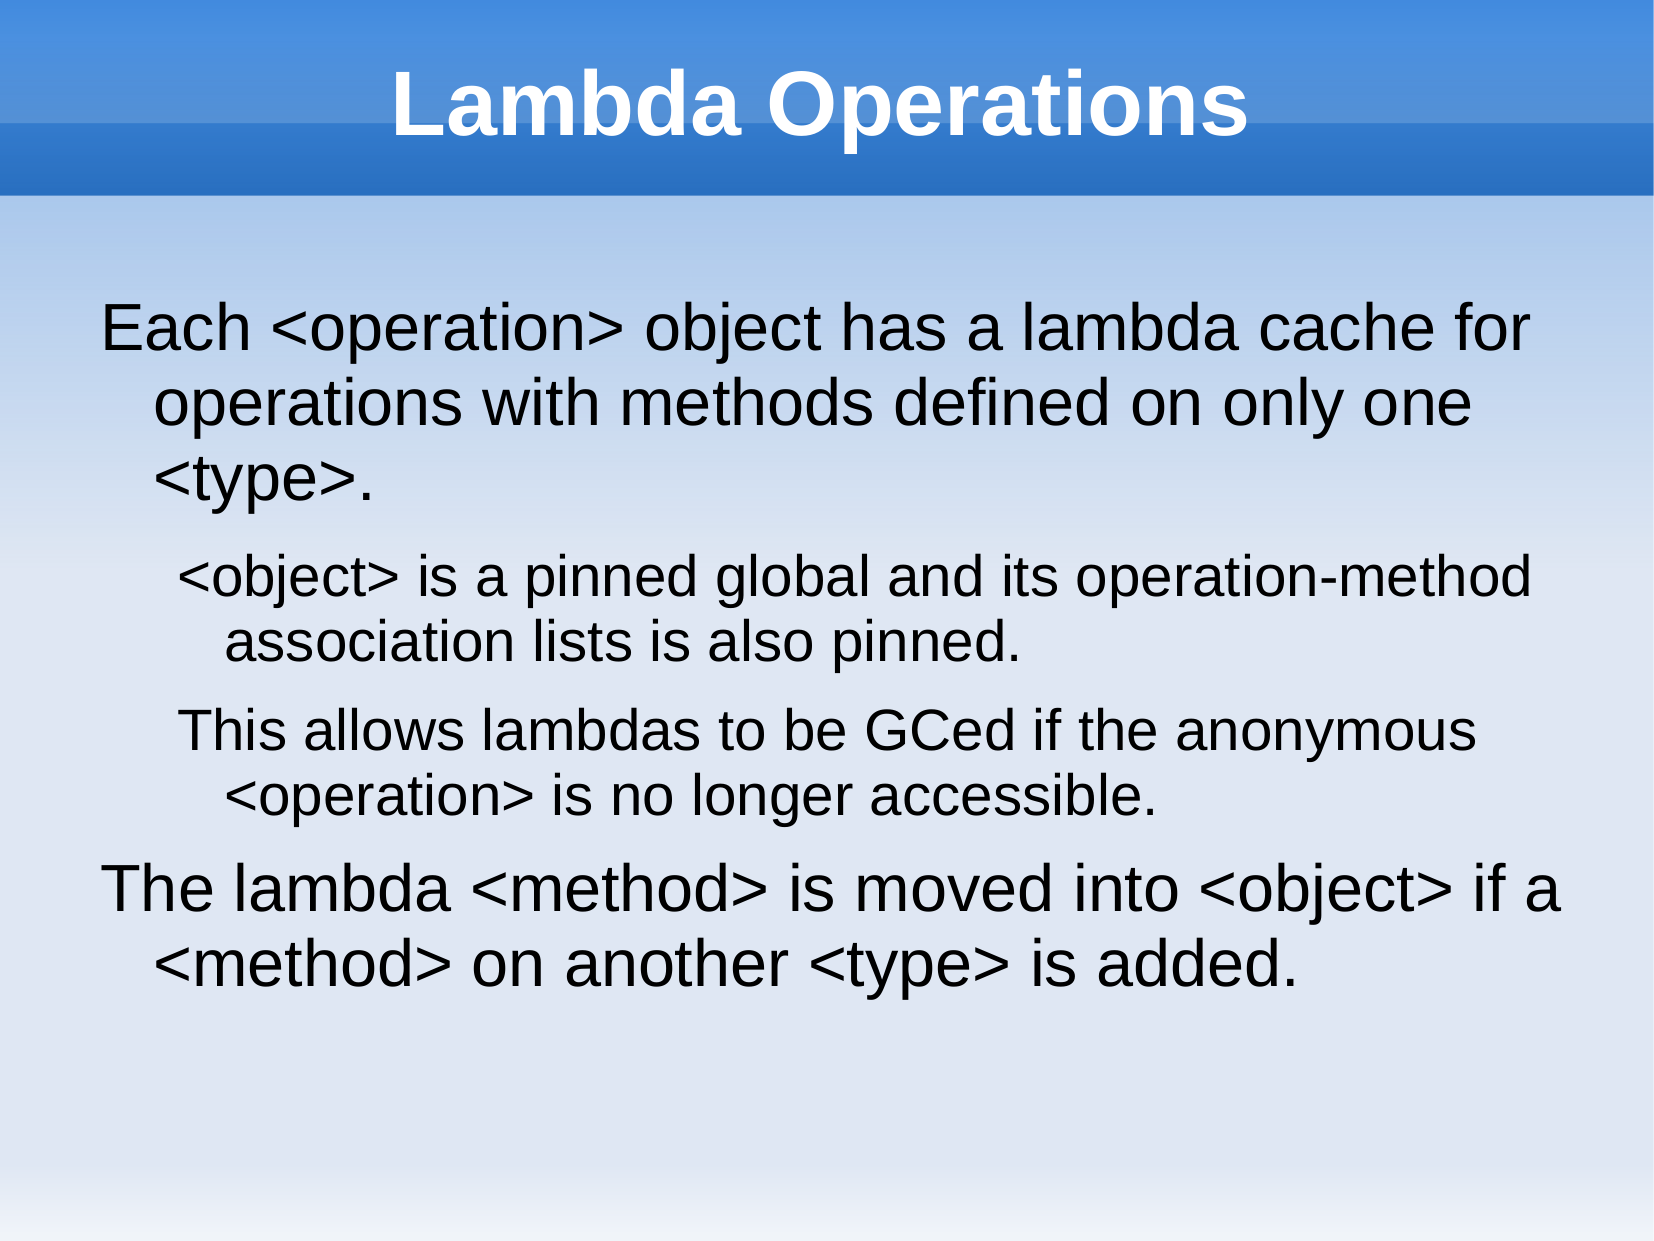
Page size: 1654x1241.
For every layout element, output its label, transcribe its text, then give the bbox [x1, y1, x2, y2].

title Lambda Operations [76, 7, 1565, 200]
list Each <operation> object has a lambda cache for operations with methods defined on only one <type>. <object> is a pinned global and its operation-method association lists is also pinned. This allows lambdas to be GCed if the anonymous <operation> is no longer accessible. The lambda <method> is moved into <object> if a <method> on another <type> is added. [82, 290, 1571, 1094]
picture [0, 0, 1654, 1241]
